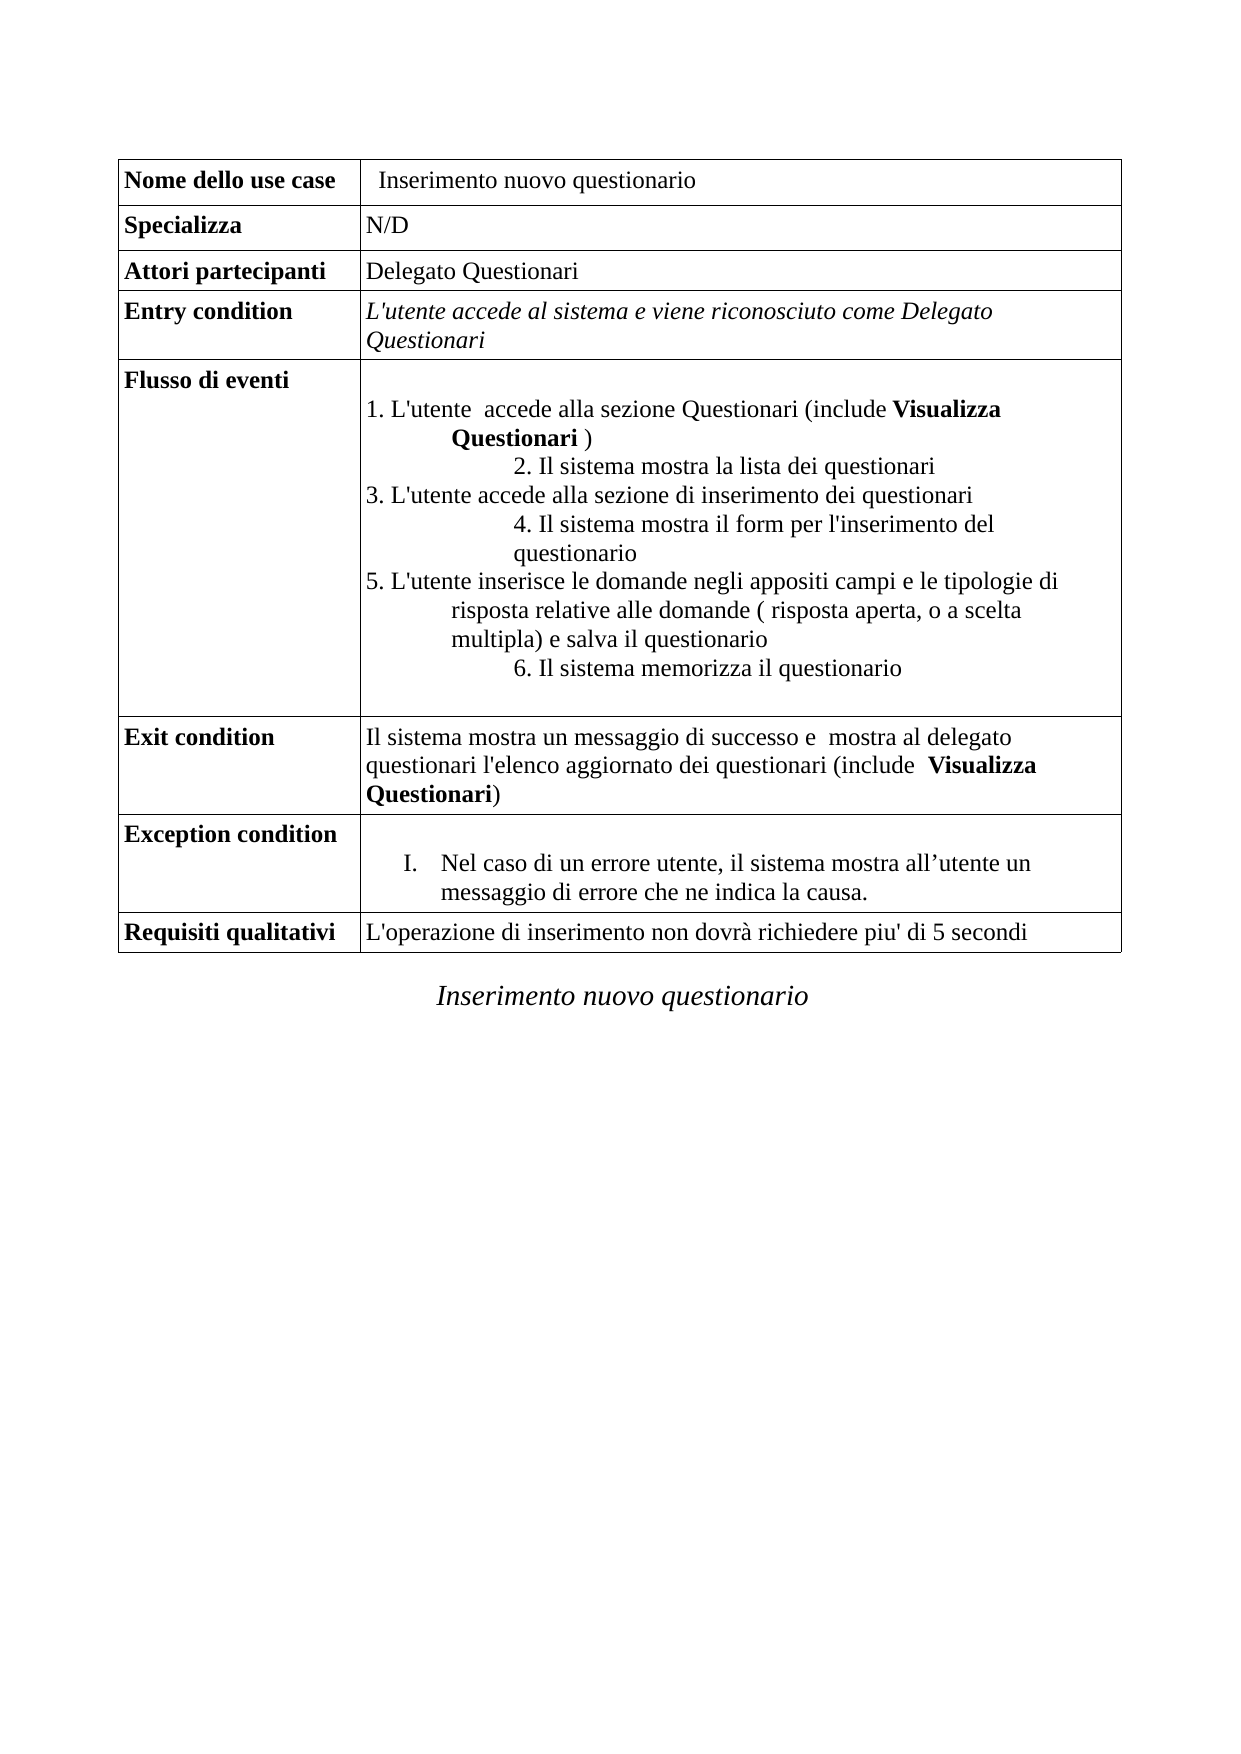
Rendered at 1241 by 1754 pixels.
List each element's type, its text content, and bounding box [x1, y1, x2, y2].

table_header Inserimento nuovo questionario [361, 160, 1121, 205]
table_cell Specializza [119, 206, 360, 250]
table_cell L'utente accede alla sezione Questionari (include Visualizza Questionari ) Il sistema mostra la lista dei questionari L'utente accede alla sezione di inserimento dei questionari Il sistema mostra il form per l'inserimento del questionario L'utente inserisce le domande negli appositi campi e le tipologie di risposta relative alle domande ( risposta aperta, o a scelta multipla) e salva il questionario Il sistema memorizza il questionario [361, 360, 1121, 716]
table_cell Entry condition [119, 291, 360, 359]
table_header Nome dello use case [119, 160, 360, 205]
table_cell L'utente accede al sistema e viene riconosciuto come Delegato Questionari [361, 291, 1121, 359]
table_cell N/D [361, 206, 1121, 250]
table_cell Requisiti qualitativi [119, 913, 360, 952]
table_cell Nel caso di un errore utente, il sistema mostra all’utente un messaggio di errore che ne indica la causa. [361, 815, 1121, 912]
table_cell Exit condition [119, 717, 360, 814]
table_cell Delegato Questionari [361, 251, 1121, 290]
table_cell Exception condition [119, 815, 360, 912]
table_cell Flusso di eventi [119, 360, 360, 716]
table_cell Attori partecipanti [119, 251, 360, 290]
table_cell Il sistema mostra un messaggio di successo e mostra al delegato questionari l'elenco aggiornato dei questionari (include Visualizza Questionari) [361, 717, 1121, 814]
table_cell L'operazione di inserimento non dovrà richiedere piu' di 5 secondi [361, 913, 1121, 952]
text Inserimento nuovo questionario [118, 978, 1122, 1012]
